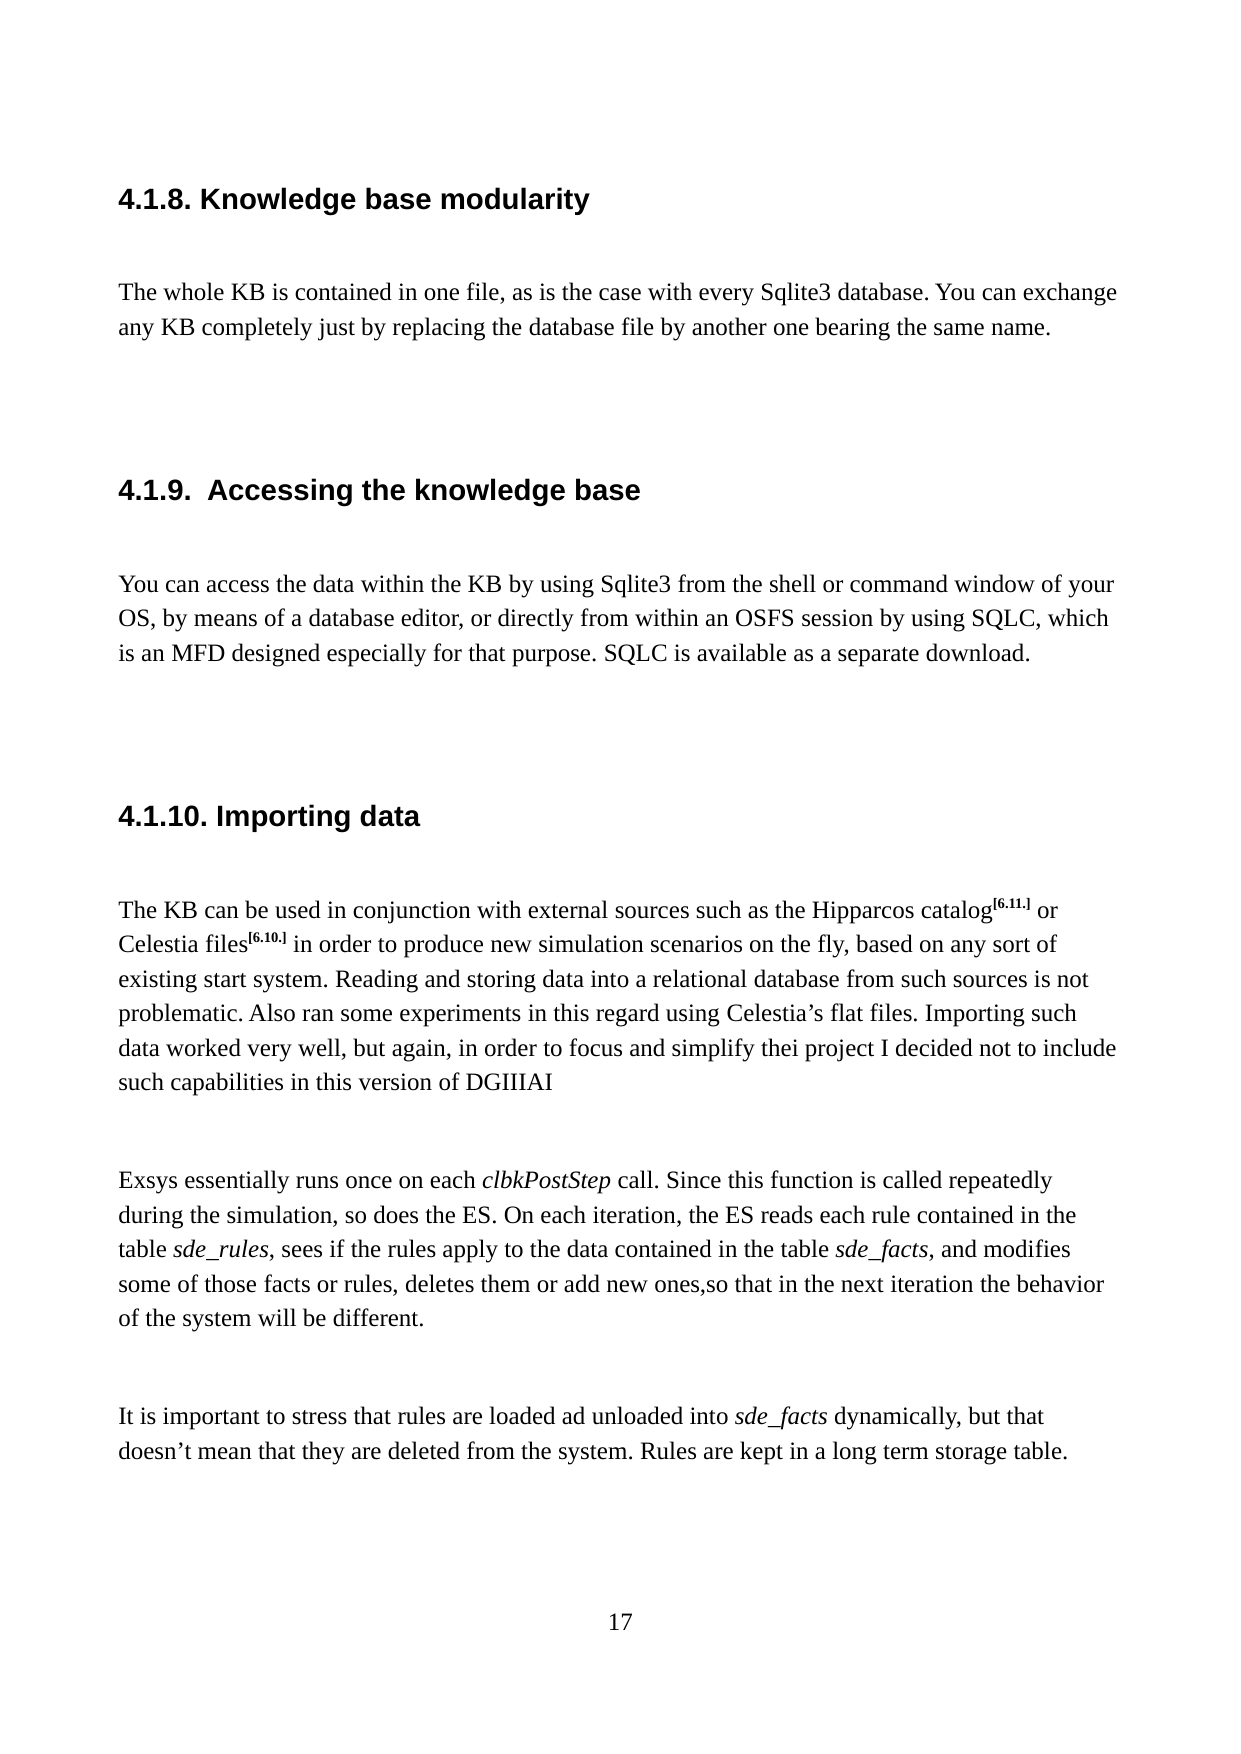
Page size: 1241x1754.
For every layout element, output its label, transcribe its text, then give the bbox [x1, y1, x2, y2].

text The KB can be used in conjunction with external sources such as the Hipparcos catalog[6.11.] or Celestia files[6.10.] in order to produce new simulation scenarios on the fly, based on any sort of existing start system. Reading and storing data into a relational database from such sources is not problematic. Also ran some experiments in this regard using Celestia’s flat files. Importing such data worked very well, but again, in order to focus and simplify thei project I decided not to include such capabilities in this version of DGIIIAI [118, 895, 1122, 1096]
text The whole KB is contained in one file, as is the case with every Sqlite3 database. You can exchange any KB completely just by replacing the database file by another one bearing the same name. [118, 277, 1122, 340]
text It is important to stress that rules are loaded ad unloaded into sde_facts dynamically, but that doesn’t mean that they are deleted from the system. Rules are kept in a long term storage table. [118, 1401, 1122, 1464]
subtitle 4.1.10. Importing data [118, 799, 1122, 833]
subtitle 4.1.9. Accessing the knowledge base [118, 473, 1122, 507]
subtitle 4.1.8. Knowledge base modularity [118, 182, 1122, 216]
text Exsys essentially runs once on each clbkPostStep call. Since this function is called repeatedly during the simulation, so does the ES. On each iteration, the ES reads each rule contained in the table sde_rules, sees if the rules apply to the data contained in the table sde_facts, and modifies some of those facts or rules, deletes them or add new ones,so that in the next iteration the behavior of the system will be different. [118, 1165, 1122, 1332]
text You can access the data within the KB by using Sqlite3 from the shell or command window of your OS, by means of a database editor, or directly from within an OSFS session by using SQLC, which is an MFD designed especially for that purpose. SQLC is available as a separate download. [118, 569, 1122, 666]
